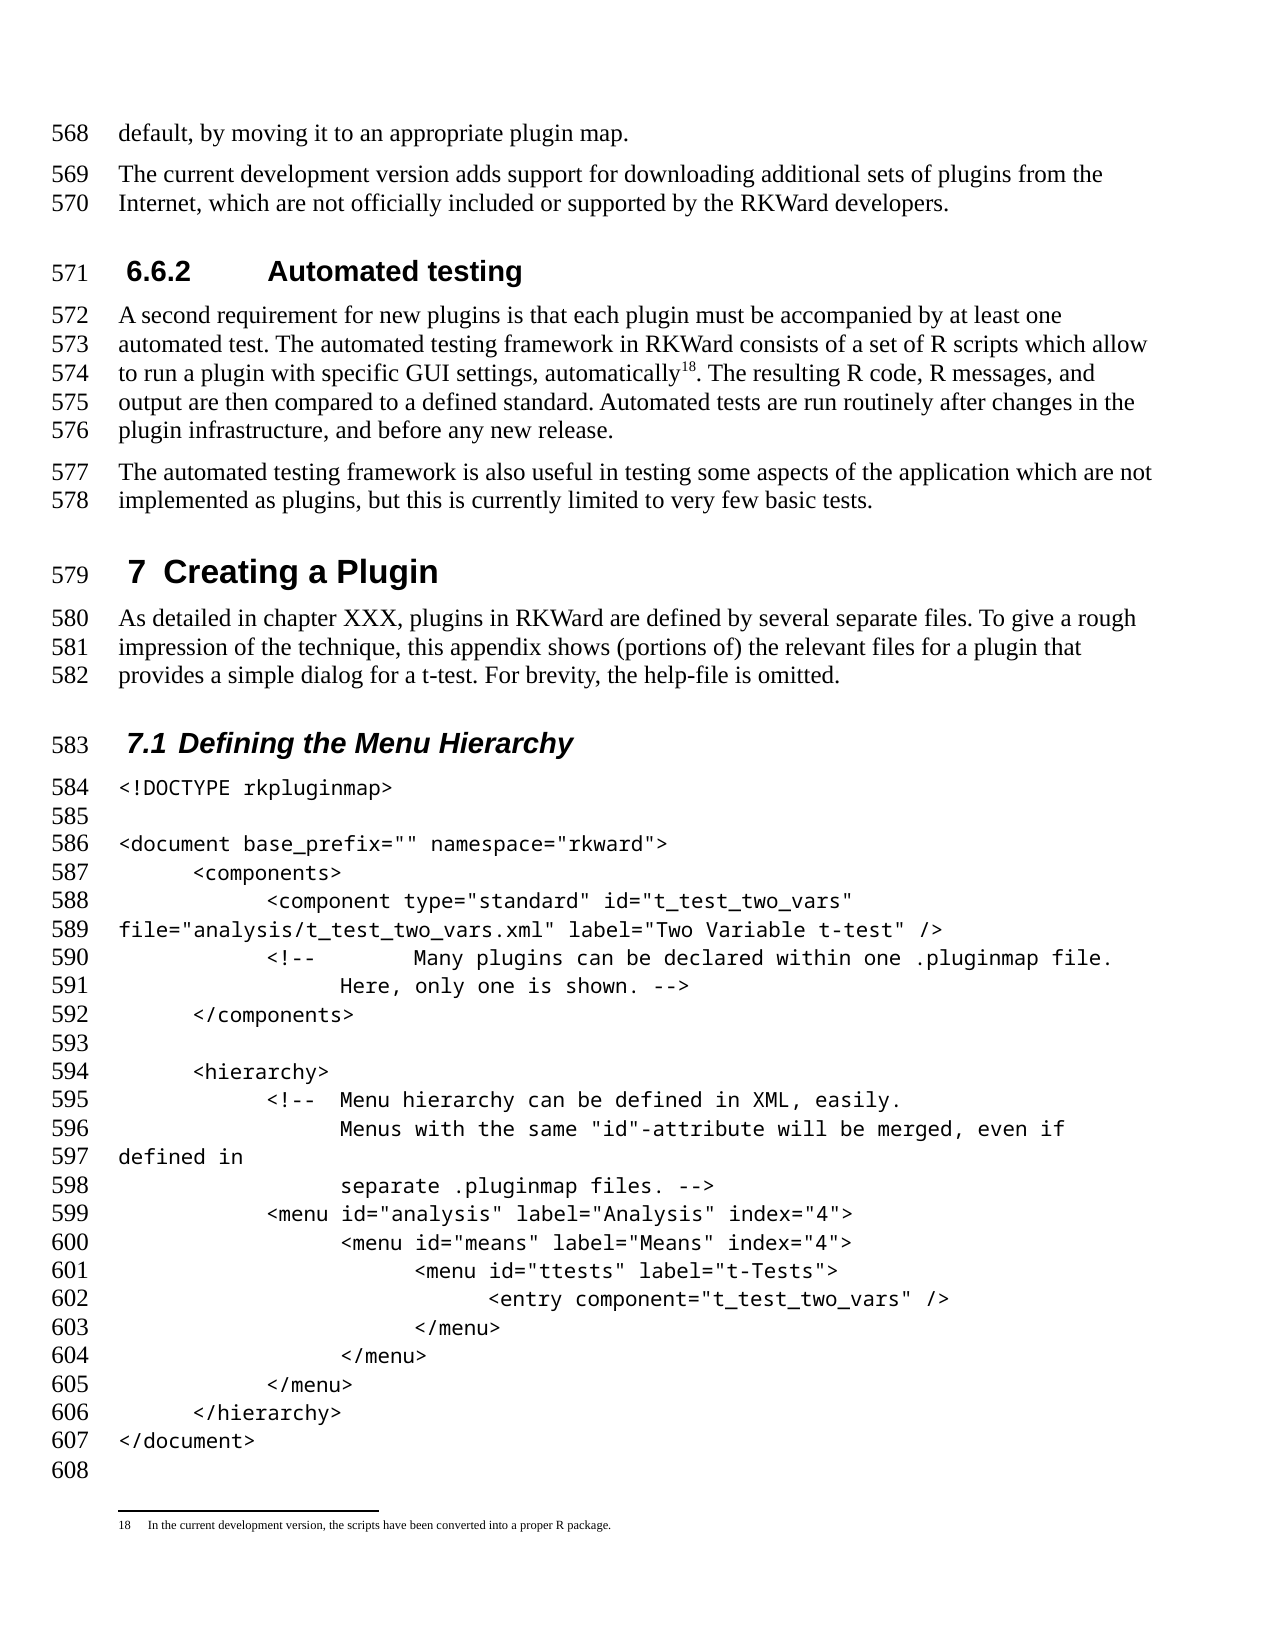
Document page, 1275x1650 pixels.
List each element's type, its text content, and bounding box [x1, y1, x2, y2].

text Menus with the same "id"-attribute will be merged, even if defined in [118, 1114, 1157, 1171]
text A second requirement for new plugins is that each plugin must be accompanied by at least one automated test. The automated testing framework in RKWard consists of a set of R scripts which allow to run a plugin with specific GUI settings, automatically. The resulting R code, R messages, and output are then compared to a defined standard. Automated tests are run routinely after changes in the plugin infrastructure, and before any new release. [118, 300, 1157, 444]
text </components> [118, 1000, 1157, 1028]
text The current development version adds support for downloading additional sets of plugins from the Internet, which are not officially included or supported by the RKWard developers. [118, 159, 1157, 217]
text <components> [118, 858, 1157, 886]
text separate .pluginmap files. --> [118, 1171, 1157, 1199]
text <hierarchy> [118, 1057, 1157, 1085]
text The automated testing framework is also useful in testing some aspects of the application which are not implemented as plugins, but this is currently limited to very few basic tests. [118, 457, 1157, 514]
text default, by moving it to an appropriate plugin map. [118, 118, 1157, 147]
text Here, only one is shown. --> [118, 972, 1157, 1000]
text <menu id="means" label="Means" index="4"> [118, 1228, 1157, 1256]
subtitle Creating a Plugin [118, 552, 1157, 590]
text </menu> [118, 1341, 1157, 1370]
text <!-- Menu hierarchy can be defined in XML, easily. [118, 1085, 1157, 1114]
text <entry component="t_test_two_vars" /> [118, 1284, 1157, 1313]
text </document> [118, 1427, 1157, 1455]
text </menu> [118, 1313, 1157, 1341]
text In the current development version, the scripts have been converted into a proper R package. [118, 1517, 1157, 1532]
text <menu id="analysis" label="Analysis" index="4"> [118, 1199, 1157, 1228]
text <component type="standard" id="t_test_two_vars" file="analysis/t_test_two_vars.xml" label="Two Variable t-test" /> [118, 886, 1157, 943]
subtitle Defining the Menu Hierarchy [118, 727, 1157, 760]
text </menu> [118, 1370, 1157, 1398]
subtitle Automated testing [118, 254, 1157, 288]
text <document base_prefix="" namespace="rkward"> [118, 829, 1157, 858]
text As detailed in chapter XXX, plugins in RKWard are defined by several separate files. To give a rough impression of the technique, this appendix shows (portions of) the relevant files for a plugin that provides a simple dialog for a t-test. For brevity, the help-file is omitted. [118, 603, 1157, 689]
text <menu id="ttests" label="t-Tests"> [118, 1256, 1157, 1284]
text <!-- Many plugins can be declared within one .pluginmap file. [118, 943, 1157, 972]
text <!DOCTYPE rkpluginmap> [118, 773, 1157, 801]
text </hierarchy> [118, 1398, 1157, 1427]
